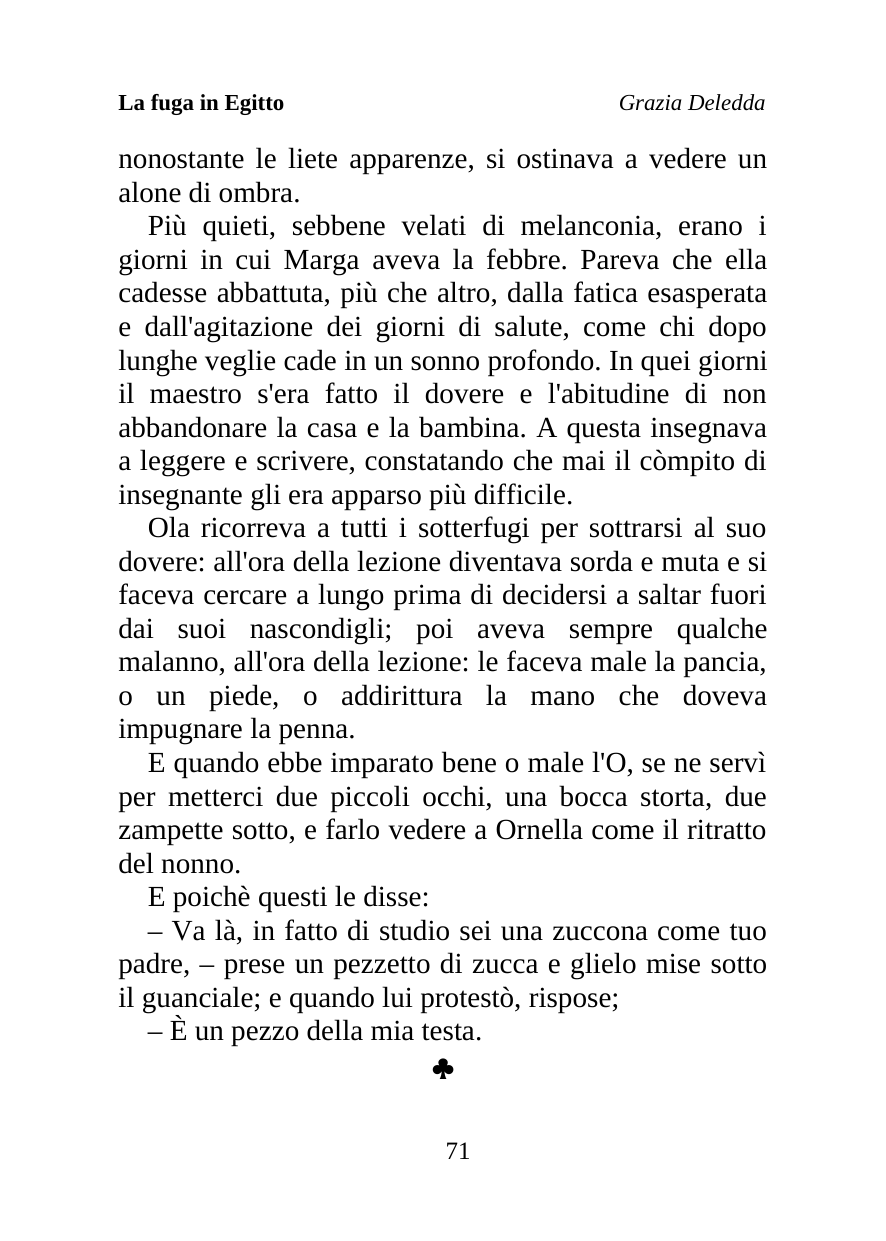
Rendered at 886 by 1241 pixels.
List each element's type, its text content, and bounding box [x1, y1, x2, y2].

text Più quieti, sebbene velati di melanconia, erano i giorni in cui Marga aveva la febbre. Pareva che ella cadesse abbattuta, più che altro, dalla fatica esasperata e dall'agitazione dei giorni di salute, come chi dopo lunghe veglie cade in un sonno profondo. In quei giorni il maestro s'era fatto il dovere e l'abitudine di non abbandonare la casa e la bambina. A questa insegnava a leggere e scrivere, constatando che mai il còmpito di insegnante gli era apparso più difficile. [118, 208, 768, 510]
text – Va là, in fatto di studio sei una zuccona come tuo padre, – prese un pezzetto di zucca e glielo mise sotto il guanciale; e quando lui protestò, rispose; [118, 913, 768, 1013]
text nonostante le liete apparenze, si ostinava a vedere un alone di ombra. [118, 141, 768, 208]
text  [118, 1059, 768, 1086]
text E poichè questi le disse: [118, 879, 768, 913]
text Ola ricorreva a tutti i sotterfugi per sottrarsi al suo dovere: all'ora della lezione diventava sorda e muta e si faceva cercare a lungo prima di decidersi a saltar fuori dai suoi nascondigli; poi aveva sempre qualche malanno, all'ora della lezione: le faceva male la pancia, o un piede, o addirittura la mano che doveva impugnare la penna. [118, 510, 768, 745]
text E quando ebbe imparato bene o male l'O, se ne servì per metterci due piccoli occhi, una bocca storta, due zampette sotto, e farlo vedere a Ornella come il ritratto del nonno. [118, 745, 768, 879]
text – È un pezzo della mia testa. [118, 1013, 768, 1047]
